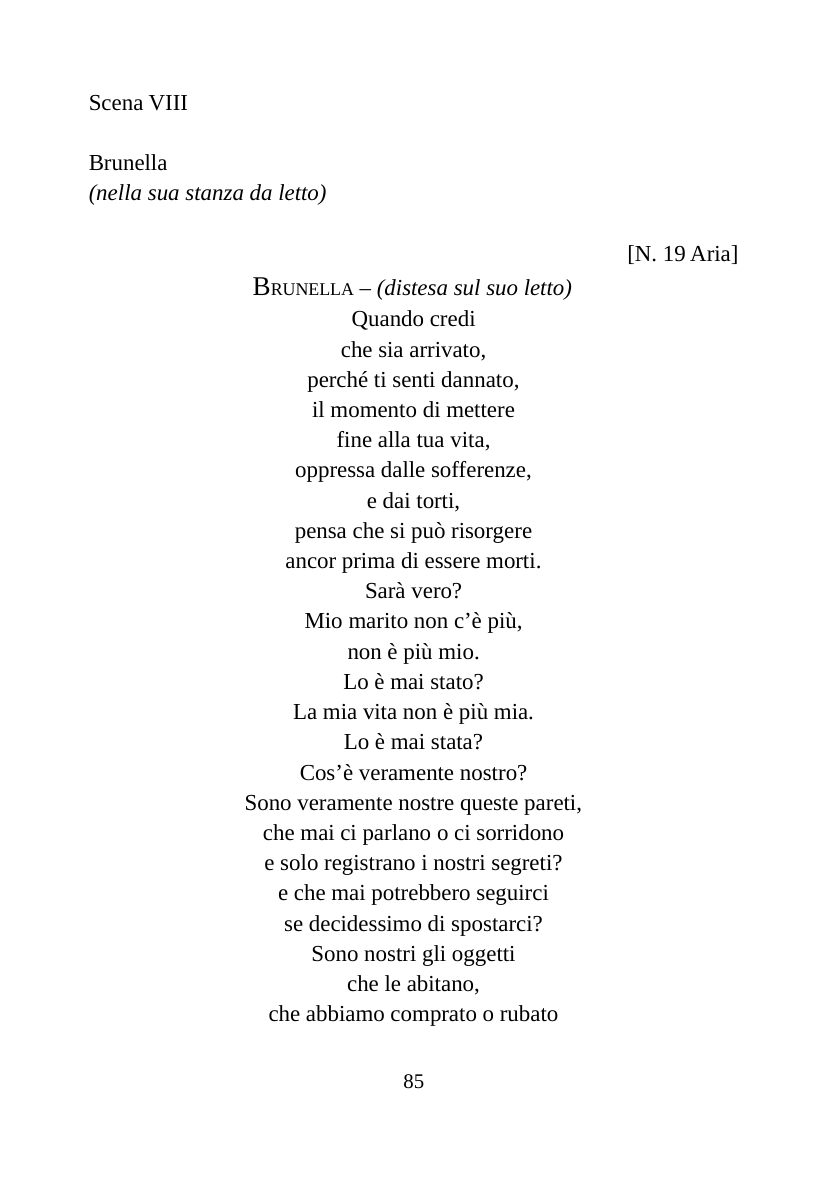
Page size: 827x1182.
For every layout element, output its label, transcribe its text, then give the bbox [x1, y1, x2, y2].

text Lo è mai stato? [88, 668, 738, 694]
text Sarà vero? [88, 577, 738, 604]
text che abbiamo comprato o rubato [88, 1000, 738, 1027]
text [N. 19 Aria] [88, 239, 738, 266]
text Quando credi [88, 306, 738, 332]
text e solo registrano i nostri segreti? [88, 849, 738, 876]
text pensa che si può risorgere [88, 517, 738, 543]
text fine alla tua vita, [88, 426, 738, 453]
text Scena VIII [88, 88, 738, 115]
text Brunella – (distesa sul suo letto) [88, 270, 738, 301]
text non è più mio. [88, 638, 738, 664]
text perché ti senti dannato, [88, 366, 738, 392]
text (nella sua stanza da letto) [88, 179, 738, 206]
text Sono veramente nostre queste pareti, [88, 789, 738, 815]
text Lo è mai stata? [88, 728, 738, 755]
text oppressa dalle sofferenze, [88, 457, 738, 483]
text che mai ci parlano o ci sorridono [88, 819, 738, 845]
text e che mai potrebbero seguirci [88, 879, 738, 906]
text La mia vita non è più mia. [88, 698, 738, 724]
text Sono nostri gli oggetti [88, 940, 738, 966]
text che sia arrivato, [88, 336, 738, 362]
text se decidessimo di spostarci? [88, 910, 738, 936]
text Mio marito non c’è più, [88, 608, 738, 634]
text Brunella [88, 149, 738, 175]
text il momento di mettere [88, 396, 738, 422]
text e dai torti, [88, 487, 738, 513]
text che le abitano, [88, 970, 738, 996]
text ancor prima di essere morti. [88, 547, 738, 573]
text Cos’è veramente nostro? [88, 759, 738, 785]
